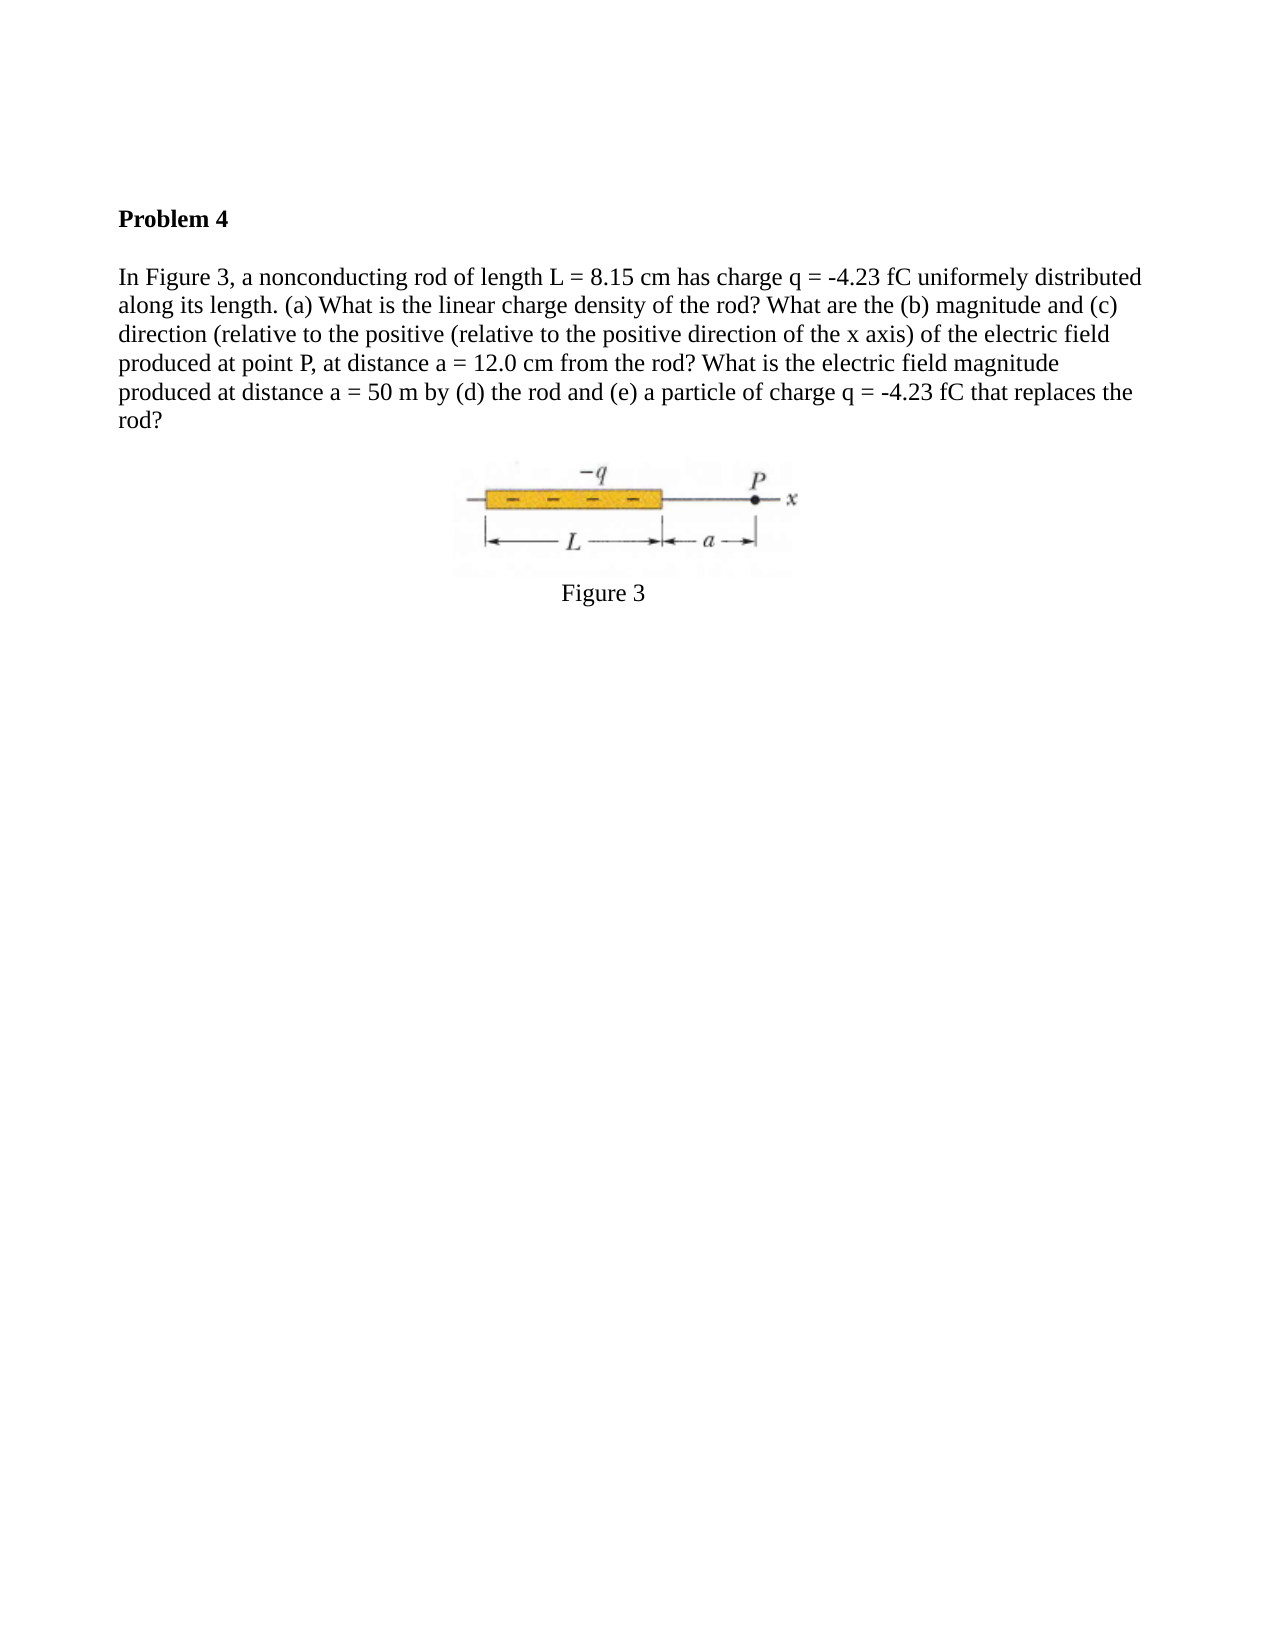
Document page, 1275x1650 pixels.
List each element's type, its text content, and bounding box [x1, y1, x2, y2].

picture [452, 434, 823, 577]
text Problem 4 [118, 204, 1157, 233]
text In Figure 3, a nonconducting rod of length L = 8.15 cm has charge q = -4.23 fC uniformely distributed along its length. (a) What is the linear charge density of the rod? What are the (b) magnitude and (c) direction (relative to the positive (relative to the positive direction of the x axis) of the electric field produced at point P, at distance a = 12.0 cm from the rod? What is the electric field magnitude produced at distance a = 50 m by (d) the rod and (e) a particle of charge q = -4.23 fC that replaces the rod? [118, 262, 1157, 434]
text Figure 3 [118, 549, 1157, 607]
